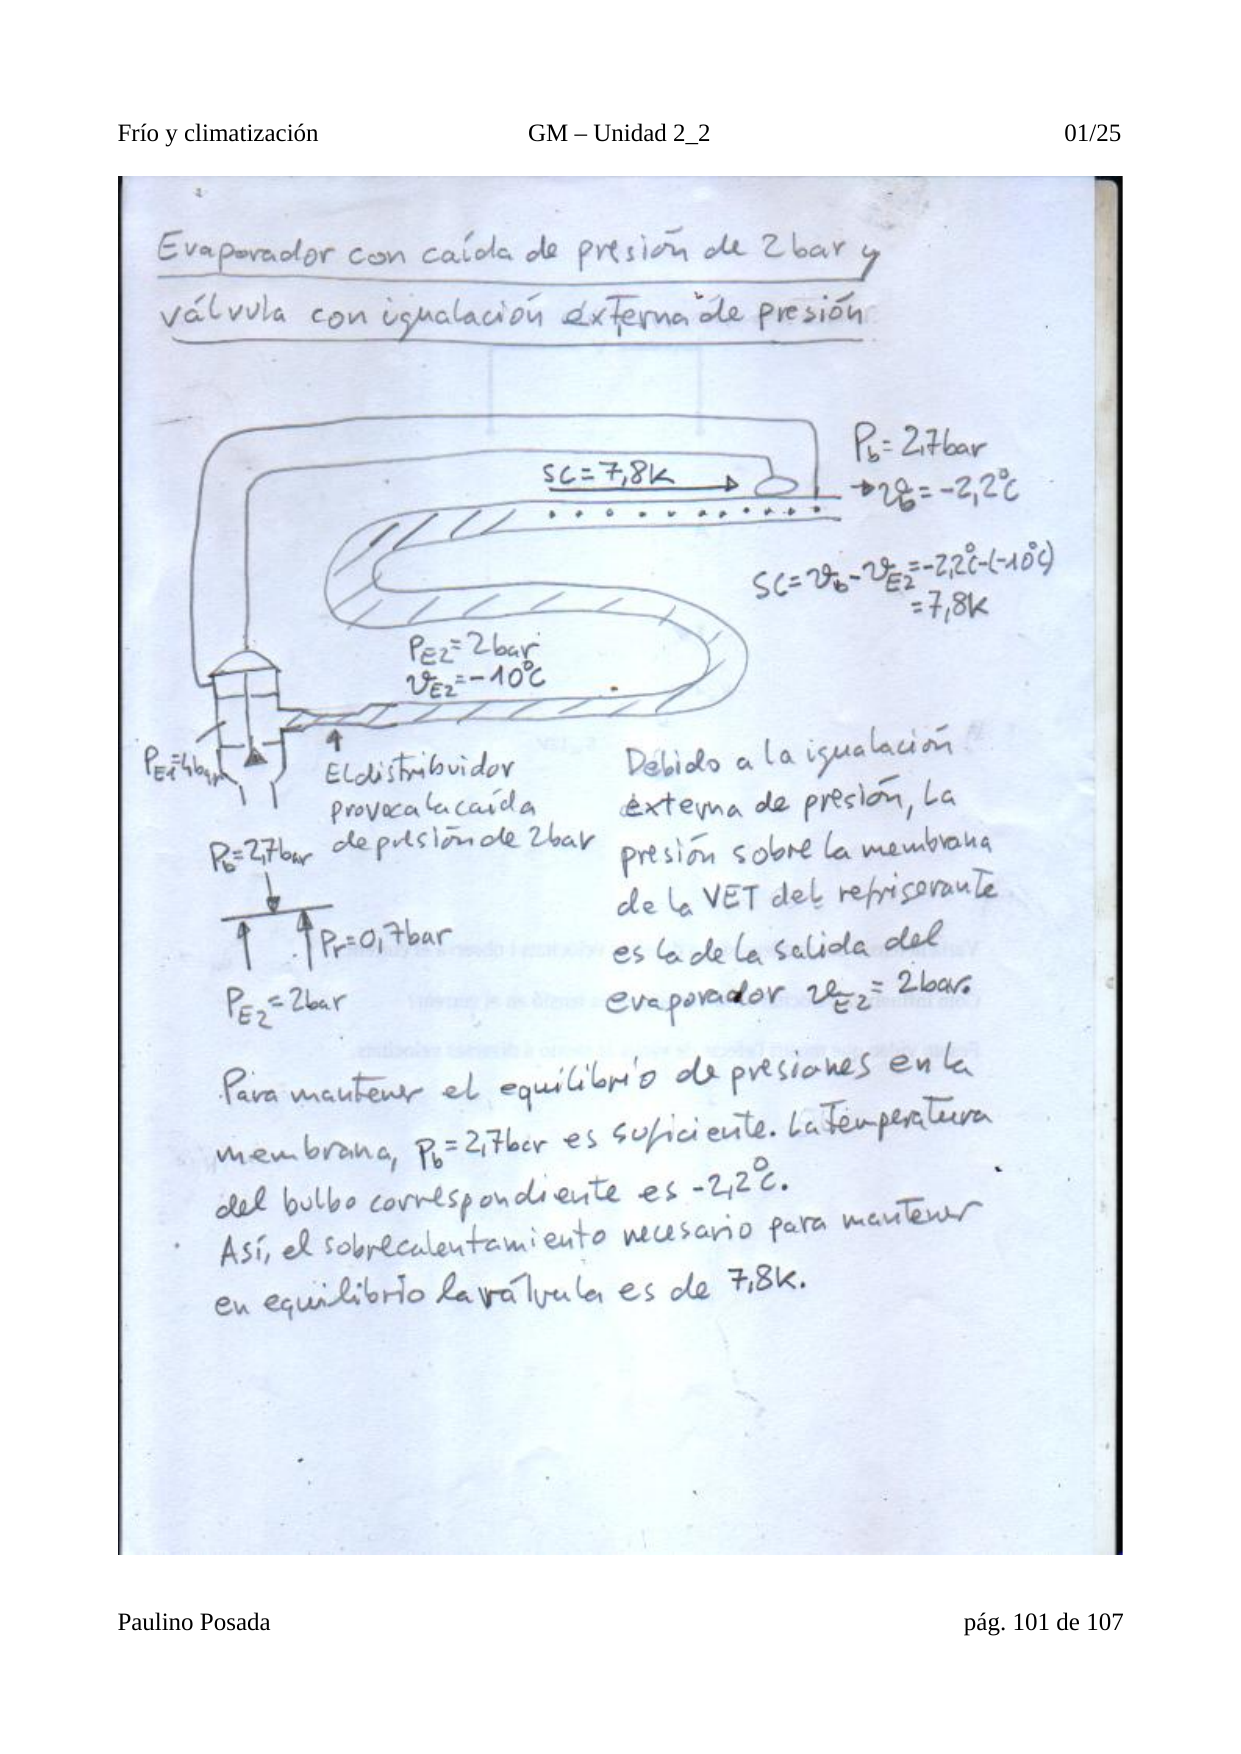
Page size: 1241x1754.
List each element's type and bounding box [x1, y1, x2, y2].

picture [118, 176, 1123, 1555]
